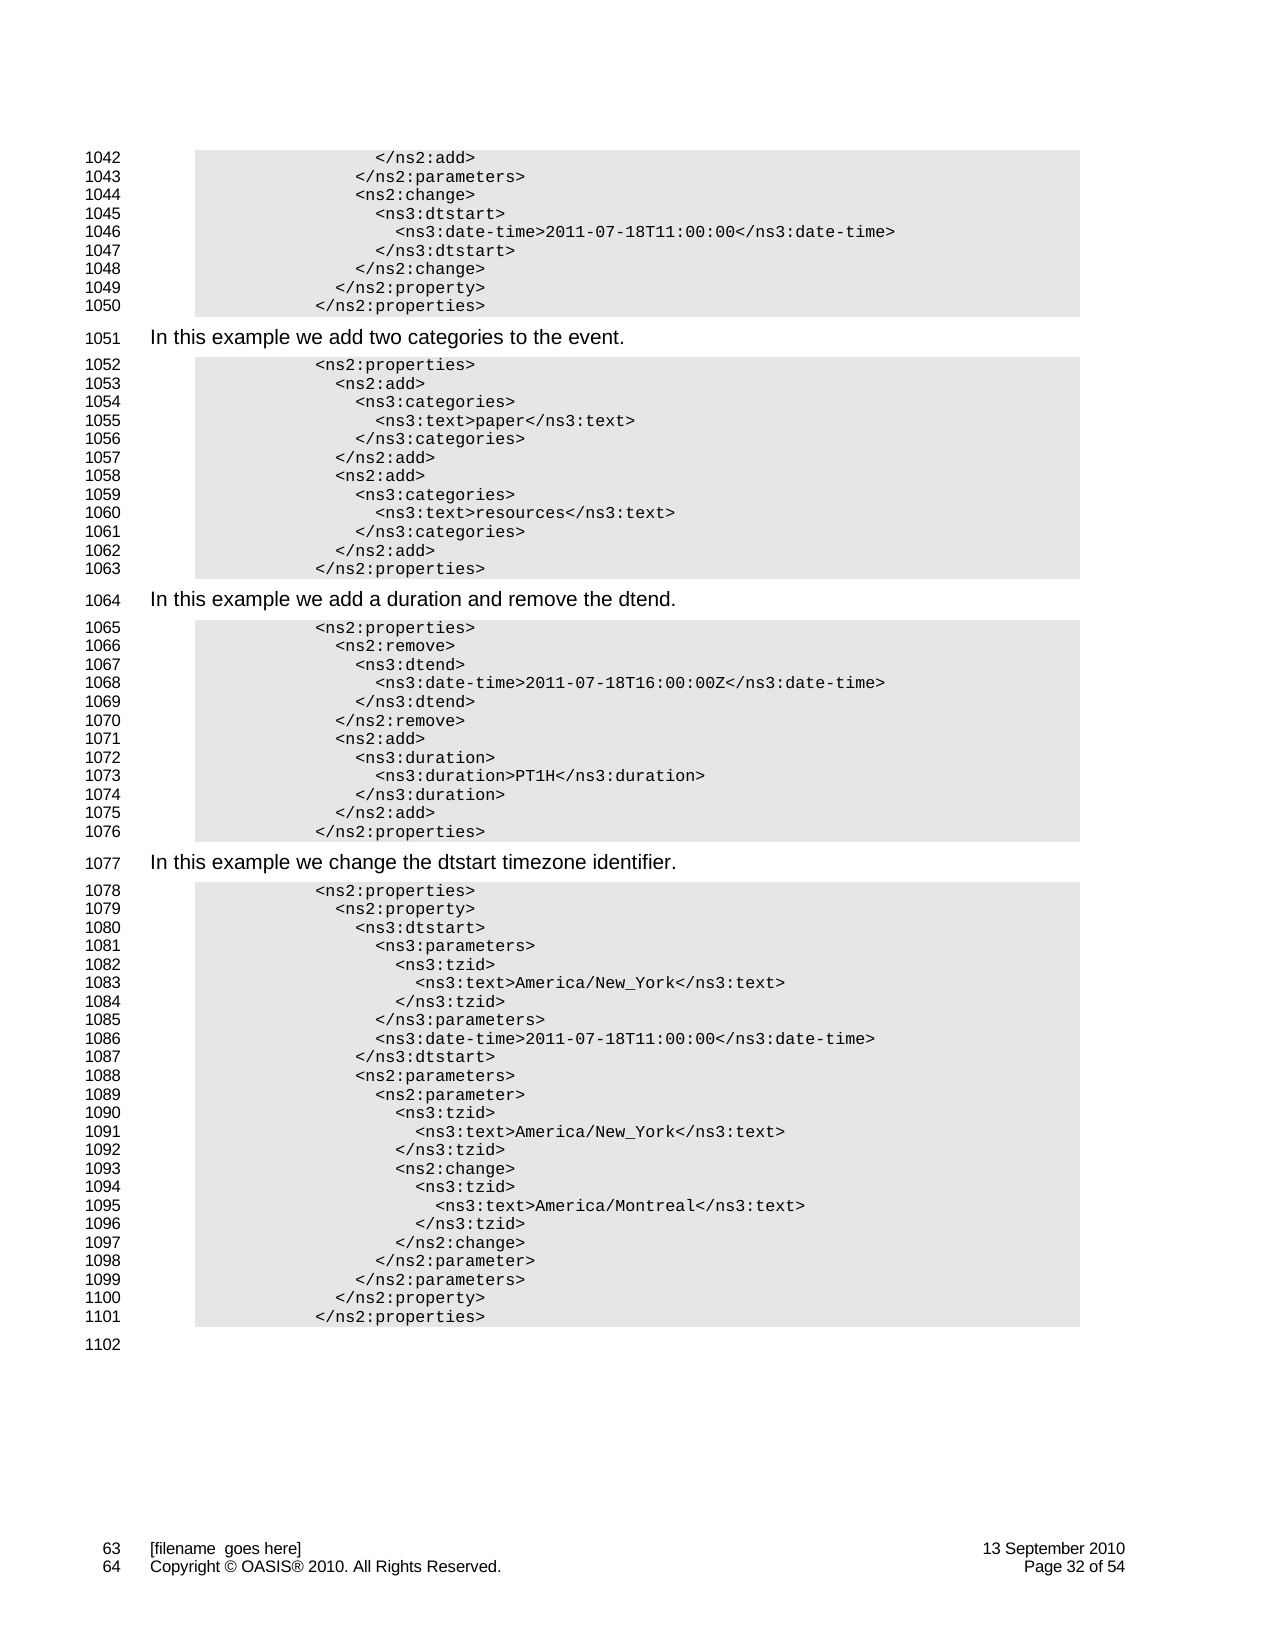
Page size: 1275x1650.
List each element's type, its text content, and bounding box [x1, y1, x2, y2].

text <ns3:dtend> [195, 657, 1080, 675]
text </ns2:parameters> [195, 168, 1080, 187]
text <ns3:tzid> [195, 957, 1080, 975]
text </ns2:properties> [195, 1309, 1080, 1327]
text <ns3:text>America/Montreal</ns3:text> [195, 1198, 1080, 1216]
text </ns2:parameter> [195, 1253, 1080, 1272]
text </ns2:add> [195, 542, 1080, 561]
text </ns3:parameters> [195, 1012, 1080, 1031]
text </ns3:duration> [195, 787, 1080, 805]
text <ns3:date-time>2011-07-18T11:00:00</ns3:date-time> [195, 224, 1080, 243]
text </ns2:change> [195, 1235, 1080, 1253]
text <ns2:add> [195, 376, 1080, 394]
text </ns2:properties> [195, 561, 1080, 579]
text <ns2:parameters> [195, 1068, 1080, 1086]
text <ns2:add> [195, 468, 1080, 487]
text </ns3:tzid> [195, 1142, 1080, 1161]
text <ns3:text>paper</ns3:text> [195, 413, 1080, 431]
text In this example we change the dtstart timezone identifier. [150, 851, 1125, 874]
text </ns3:dtstart> [195, 1049, 1080, 1068]
text </ns3:categories> [195, 431, 1080, 450]
text </ns2:add> [195, 450, 1080, 468]
text <ns2:properties> [195, 620, 1080, 638]
text <ns3:date-time>2011-07-18T16:00:00Z</ns3:date-time> [195, 675, 1080, 694]
text <ns2:change> [195, 1161, 1080, 1179]
text </ns3:dtstart> [195, 243, 1080, 261]
text <ns3:dtstart> [195, 206, 1080, 224]
text </ns2:change> [195, 261, 1080, 280]
text <ns3:categories> [195, 394, 1080, 413]
text <ns3:text>America/New_York</ns3:text> [195, 1123, 1080, 1142]
text In this example we add two categories to the event. [150, 325, 1125, 349]
text <ns3:tzid> [195, 1105, 1080, 1123]
text <ns3:date-time>2011-07-18T11:00:00</ns3:date-time> [195, 1031, 1080, 1049]
text <ns2:parameter> [195, 1086, 1080, 1105]
text </ns2:parameters> [195, 1272, 1080, 1290]
text </ns2:property> [195, 280, 1080, 298]
text <ns3:duration>PT1H</ns3:duration> [195, 768, 1080, 787]
text <ns3:dtstart> [195, 919, 1080, 938]
text </ns3:categories> [195, 524, 1080, 542]
text <ns3:duration> [195, 749, 1080, 768]
text <ns2:remove> [195, 638, 1080, 657]
text </ns2:properties> [195, 298, 1080, 317]
text In this example we add a duration and remove the dtend. [150, 588, 1125, 611]
text </ns3:tzid> [195, 1216, 1080, 1235]
text <ns2:property> [195, 901, 1080, 919]
text <ns2:properties> [195, 882, 1080, 901]
text </ns2:add> [195, 805, 1080, 824]
text </ns2:remove> [195, 712, 1080, 731]
text <ns3:categories> [195, 487, 1080, 505]
text <ns3:text>America/New_York</ns3:text> [195, 975, 1080, 994]
text <ns2:properties> [195, 357, 1080, 376]
text <ns2:change> [195, 187, 1080, 206]
text <ns3:tzid> [195, 1179, 1080, 1198]
text <ns3:parameters> [195, 938, 1080, 957]
text </ns2:properties> [195, 824, 1080, 842]
text </ns3:dtend> [195, 694, 1080, 712]
text </ns3:tzid> [195, 994, 1080, 1012]
text </ns2:add> [195, 150, 1080, 168]
text <ns2:add> [195, 731, 1080, 749]
text </ns2:property> [195, 1290, 1080, 1309]
text <ns3:text>resources</ns3:text> [195, 505, 1080, 524]
